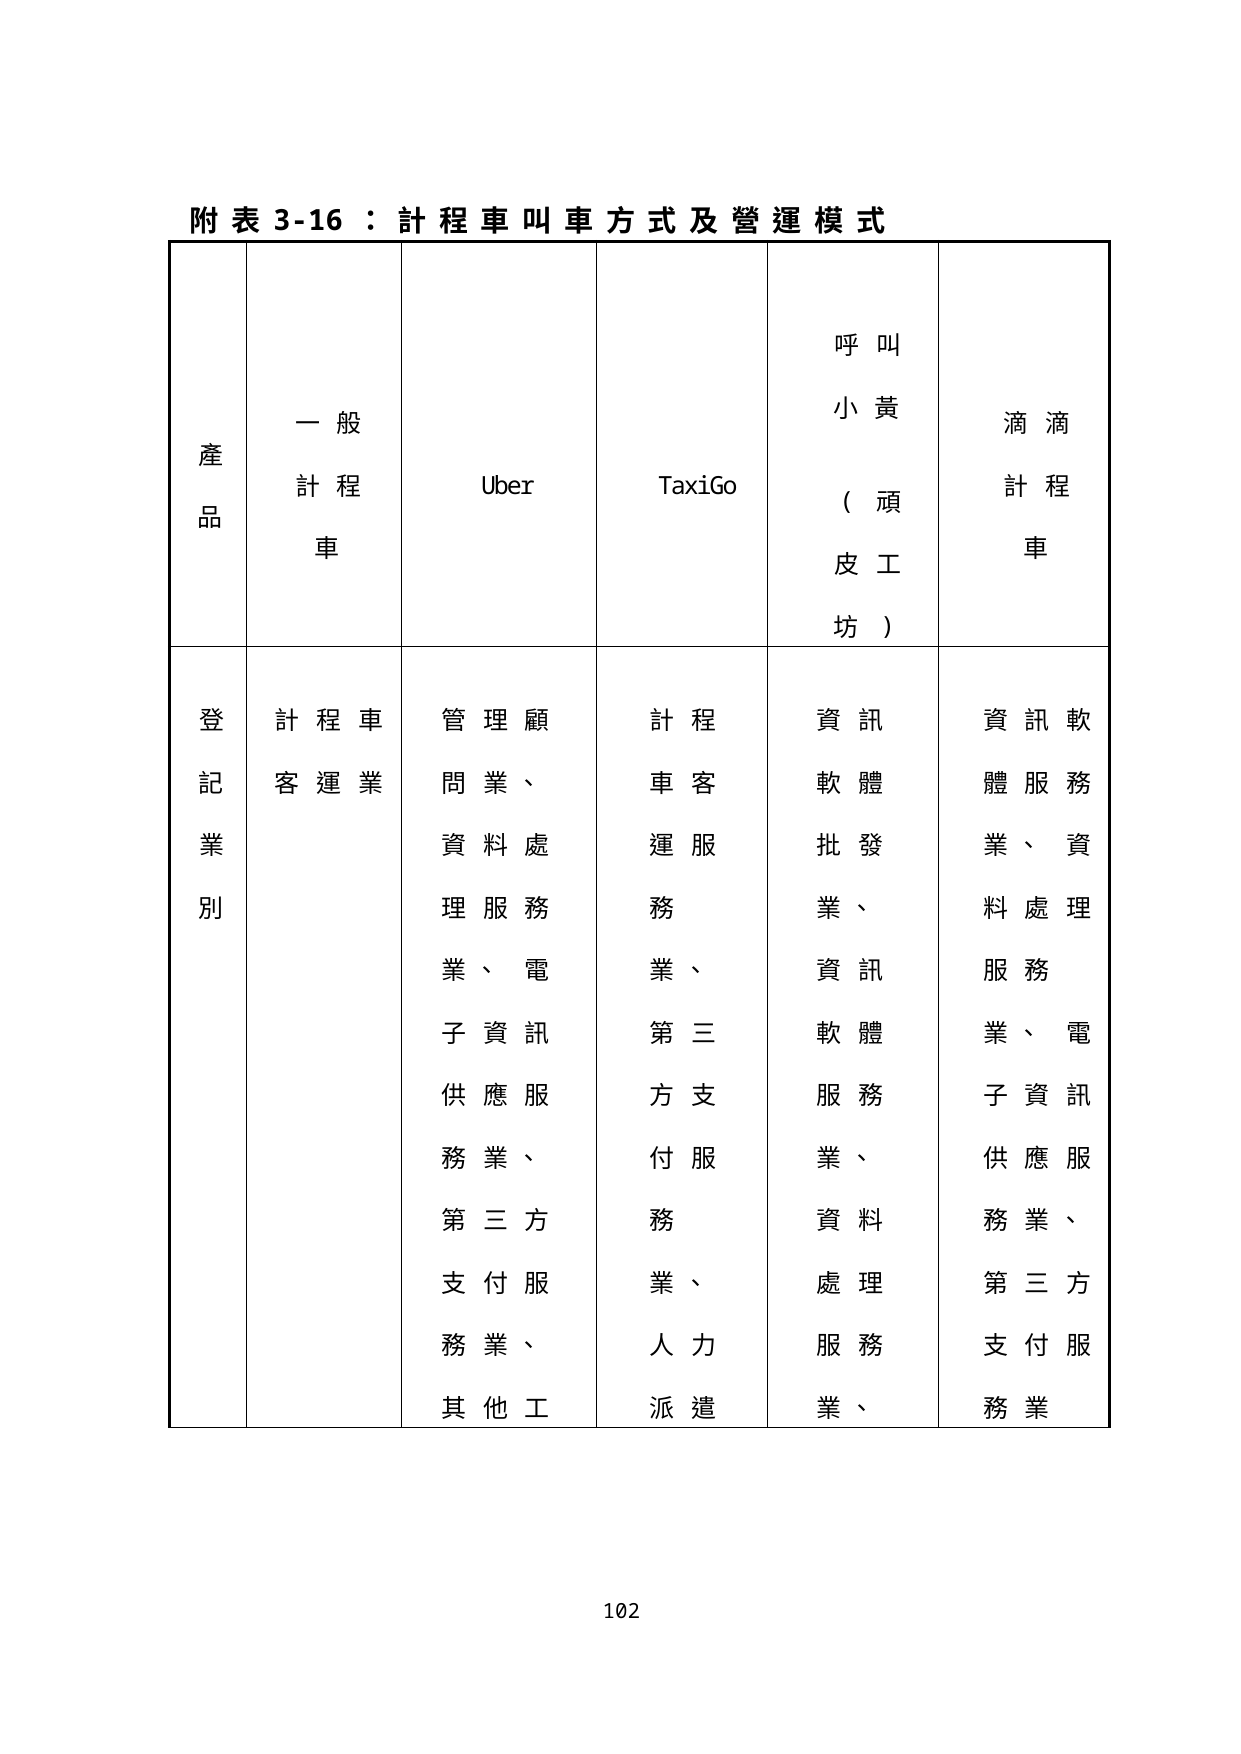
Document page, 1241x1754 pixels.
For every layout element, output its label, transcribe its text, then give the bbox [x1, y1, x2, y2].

table_cell 登記 業別 [171, 647, 246, 1427]
table_cell 管理顧問業、資料處理服務業、電子資訊供應服務業、第三方支付服務業、其他工 [402, 647, 596, 1427]
table_header 一般計程車 [247, 243, 401, 646]
text 附表3-16：計程車叫車方式及營運模式 [157, 177, 1058, 240]
table_header 滴滴計程車 [939, 243, 1108, 646]
table_cell 資訊軟體批發業、資訊軟體服務業、資料處理服務業、 [768, 647, 938, 1427]
table_cell 資訊軟體服務業、資料處理服務業、電子資訊供應服務業、第三方支付服務業 [939, 647, 1108, 1427]
table_header TaxiGo [597, 243, 767, 646]
table_header Uber [402, 243, 596, 646]
table_header 呼叫小黃 (頑皮工坊) [768, 243, 938, 646]
table_cell 計程車客運業 [247, 647, 401, 1427]
table_cell 計程車客運服務業、第三方支付服務業、人力派遣 [597, 647, 767, 1427]
table_header 產品 [171, 243, 246, 646]
